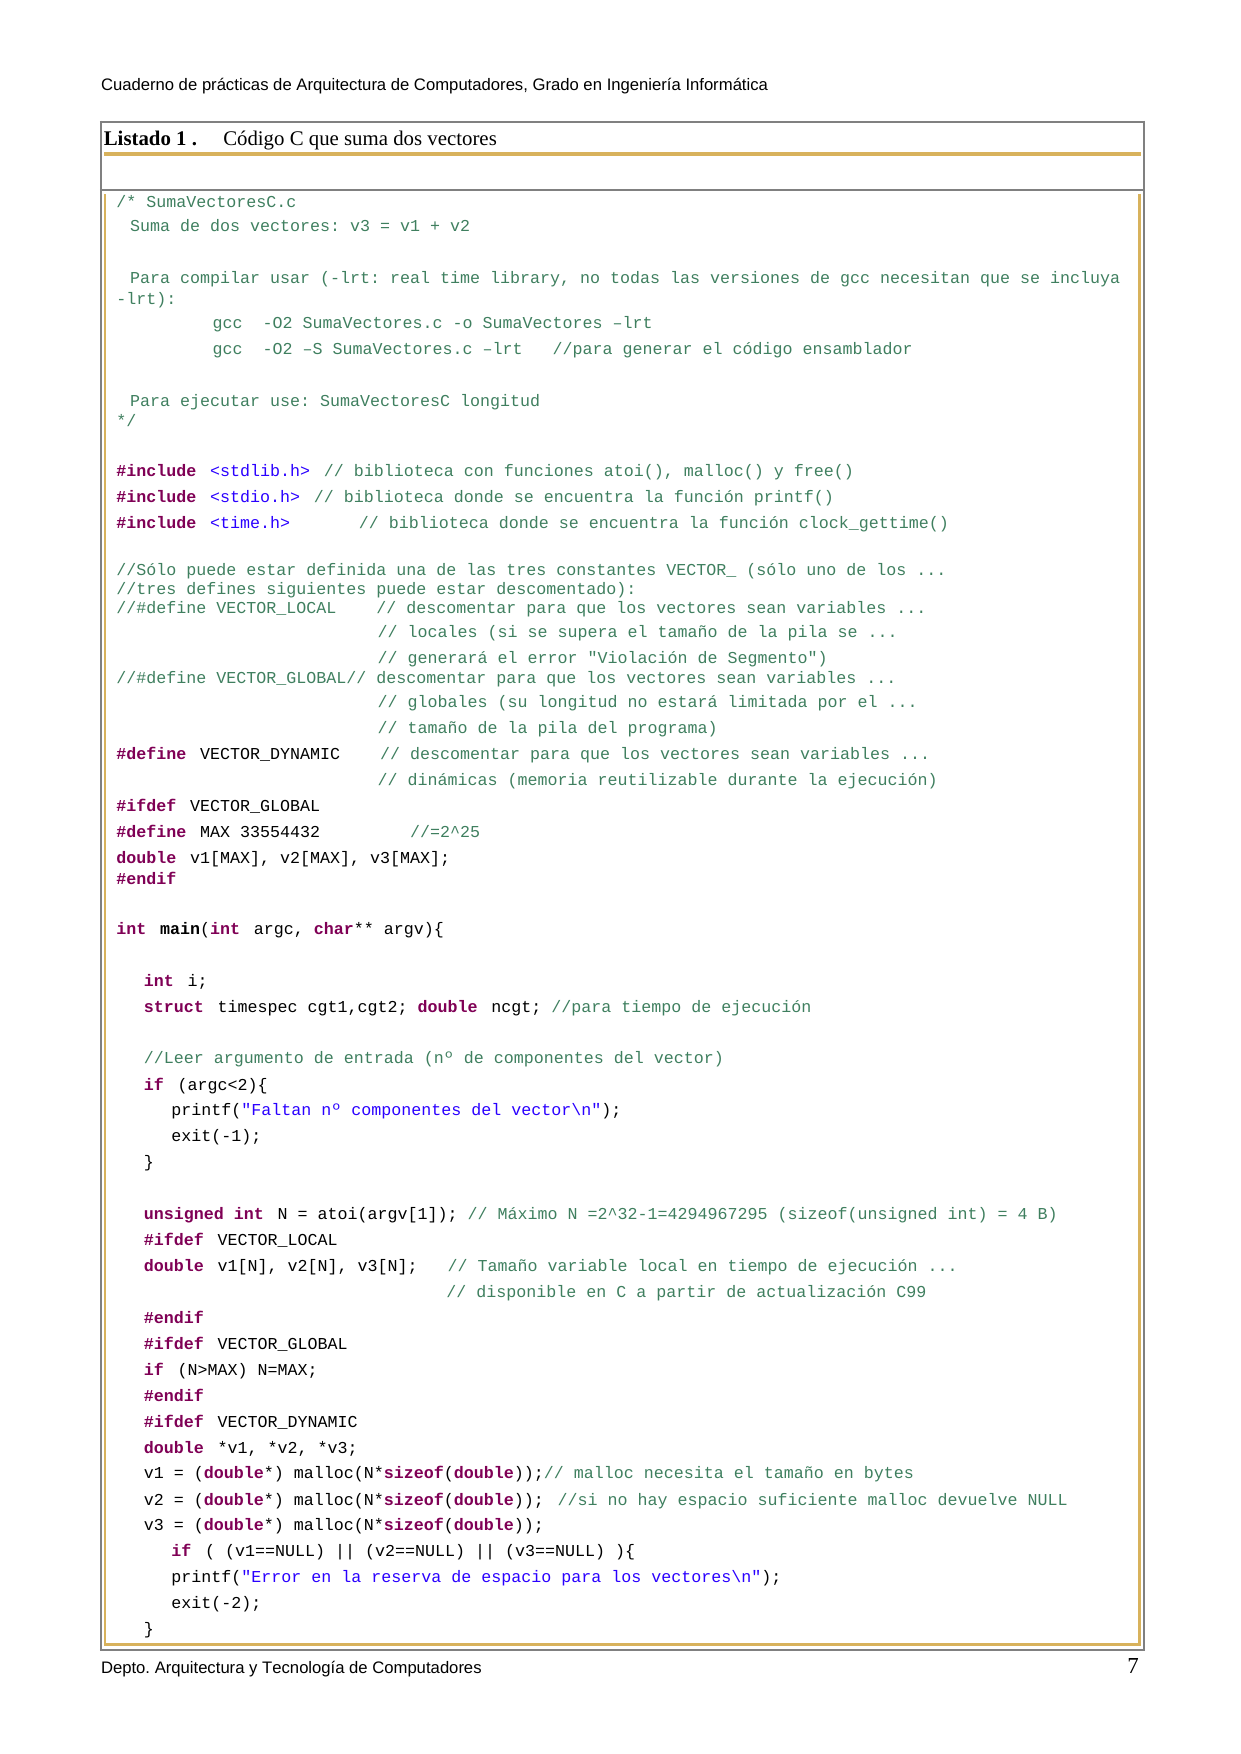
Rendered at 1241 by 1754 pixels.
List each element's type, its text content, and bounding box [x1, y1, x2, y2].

table_header Listado 1 . Código C que suma dos vectores [102, 123, 1143, 189]
table_cell /* SumaVectoresC.c Suma de dos vectores: v3 = v1 + v2 Para compilar usar (-lrt: real time library, no todas las versiones de gcc necesitan que se incluya -lrt): gcc -O2 SumaVectores.c -o SumaVectores –lrt gcc -O2 –S SumaVectores.c –lrt //para generar el código ensamblador Para ejecutar use: SumaVectoresC longitud */ #include <stdlib.h> // biblioteca con funciones atoi(), malloc() y free() #include <stdio.h> // biblioteca donde se encuentra la función printf() #include <time.h> // biblioteca donde se encuentra la función clock_gettime() //Sólo puede estar definida una de las tres constantes VECTOR_ (sólo uno de los ... //tres defines siguientes puede estar descomentado): //#define VECTOR_LOCAL // descomentar para que los vectores sean variables ... // locales (si se supera el tamaño de la pila se ... // generará el error "Violación de Segmento") //#define VECTOR_GLOBAL// descomentar para que los vectores sean variables ... // globales (su longitud no estará limitada por el ... // tamaño de la pila del programa) #define VECTOR_DYNAMIC // descomentar para que los vectores sean variables ... // dinámicas (memoria reutilizable durante la ejecución) #ifdef VECTOR_GLOBAL #define MAX 33554432 //=2^25 double v1[MAX], v2[MAX], v3[MAX]; #endif int main(int argc, char** argv){ int i; struct timespec cgt1,cgt2; double ncgt; //para tiempo de ejecución //Leer argumento de entrada (nº de componentes del vector) if (argc<2){ printf("Faltan nº componentes del vector\n"); exit(-1); } unsigned int N = atoi(argv[1]); // Máximo N =2^32-1=4294967295 (sizeof(unsigned int) = 4 B) #ifdef VECTOR_LOCAL double v1[N], v2[N], v3[N]; // Tamaño variable local en tiempo de ejecución ... // disponible en C a partir de actualización C99 #endif #ifdef VECTOR_GLOBAL if (N>MAX) N=MAX; #endif #ifdef VECTOR_DYNAMIC double *v1, *v2, *v3; v1 = (double*) malloc(N*sizeof(double));// malloc necesita el tamaño en bytes v2 = (double*) malloc(N*sizeof(double)); //si no hay espacio suficiente malloc devuelve NULL v3 = (double*) malloc(N*sizeof(double)); if ( (v1==NULL) || (v2==NULL) || (v3==NULL) ){ printf("Error en la reserva de espacio para los vectores\n"); exit(-2); } [102, 191, 1143, 1648]
